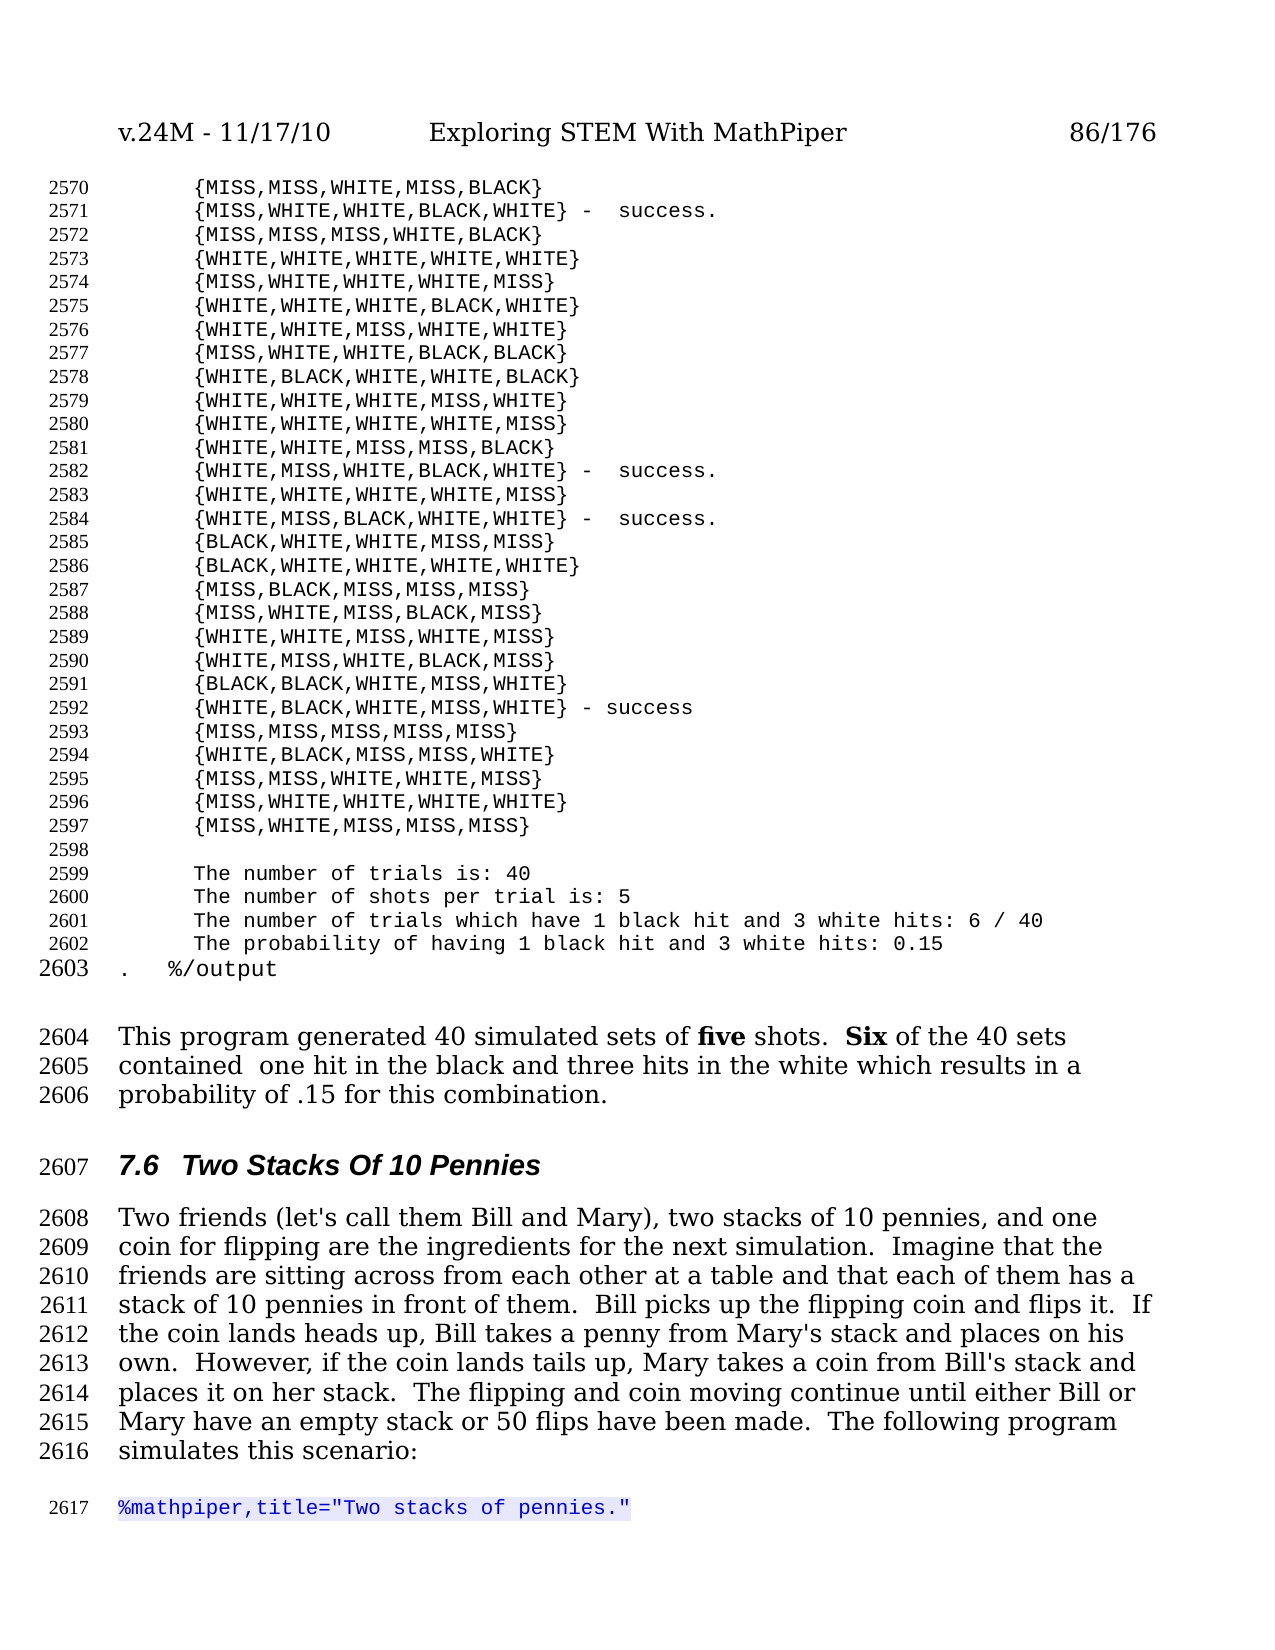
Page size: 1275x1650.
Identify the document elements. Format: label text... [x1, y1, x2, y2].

subtitle Two Stacks Of 10 Pennies [118, 1148, 1157, 1182]
text {BLACK,WHITE,WHITE,MISS,MISS} [118, 531, 1157, 555]
text {MISS,MISS,WHITE,MISS,BLACK} [118, 177, 1157, 200]
text {MISS,WHITE,WHITE,BLACK,BLACK} [118, 342, 1157, 366]
text The number of trials is: 40 [118, 862, 1157, 886]
text {BLACK,WHITE,WHITE,WHITE,WHITE} [118, 555, 1157, 579]
text This program generated 40 simulated sets of five shots. Six of the 40 sets contained one hit in the black and three hits in the white which results in a probability of .15 for this combination. [118, 1021, 1157, 1109]
text {MISS,BLACK,MISS,MISS,MISS} [118, 579, 1157, 602]
text {WHITE,MISS,BLACK,WHITE,WHITE} - success. [118, 508, 1157, 531]
text The number of shots per trial is: 5 [118, 886, 1157, 910]
text {MISS,MISS,WHITE,WHITE,MISS} [118, 768, 1157, 792]
text The probability of having 1 black hit and 3 white hits: 0.15 [118, 933, 1157, 957]
text {WHITE,MISS,WHITE,BLACK,MISS} [118, 650, 1157, 673]
text {WHITE,WHITE,MISS,WHITE,MISS} [118, 626, 1157, 650]
text {MISS,MISS,MISS,WHITE,BLACK} [118, 224, 1157, 248]
text {WHITE,WHITE,MISS,WHITE,WHITE} [118, 319, 1157, 342]
text {WHITE,WHITE,WHITE,WHITE,MISS} [118, 484, 1157, 508]
text {BLACK,BLACK,WHITE,MISS,WHITE} [118, 673, 1157, 697]
text . %/output [118, 957, 1157, 983]
text {WHITE,WHITE,WHITE,WHITE,MISS} [118, 413, 1157, 437]
text {WHITE,WHITE,WHITE,BLACK,WHITE} [118, 295, 1157, 319]
text {MISS,MISS,MISS,MISS,MISS} [118, 721, 1157, 744]
text {WHITE,MISS,WHITE,BLACK,WHITE} - success. [118, 461, 1157, 484]
text %mathpiper,title="Two stacks of pennies." [118, 1497, 1157, 1521]
text {MISS,WHITE,MISS,BLACK,MISS} [118, 602, 1157, 626]
text {WHITE,WHITE,WHITE,MISS,WHITE} [118, 389, 1157, 413]
text {WHITE,BLACK,WHITE,MISS,WHITE} - success [118, 697, 1157, 721]
text {MISS,WHITE,WHITE,WHITE,WHITE} [118, 792, 1157, 815]
text {WHITE,WHITE,WHITE,WHITE,WHITE} [118, 248, 1157, 271]
text {MISS,WHITE,MISS,MISS,MISS} [118, 815, 1157, 839]
text {MISS,WHITE,WHITE,BLACK,WHITE} - success. [118, 200, 1157, 224]
text Two friends (let's call them Bill and Mary), two stacks of 10 pennies, and one coin for flipping are the ingredients for the next simulation. Imagine that the friends are sitting across from each other at a table and that each of them has a stack of 10 pennies in front of them. Bill picks up the flipping coin and flips it. If the coin lands heads up, Bill takes a penny from Mary's stack and places on his own. However, if the coin lands tails up, Mary takes a coin from Bill's stack and places it on her stack. The flipping and coin moving continue until either Bill or Mary have an empty stack or 50 flips have been made. The following program simulates this scenario: [118, 1203, 1157, 1465]
text {WHITE,BLACK,MISS,MISS,WHITE} [118, 744, 1157, 768]
text {WHITE,BLACK,WHITE,WHITE,BLACK} [118, 366, 1157, 389]
text {MISS,WHITE,WHITE,WHITE,MISS} [118, 271, 1157, 295]
text {WHITE,WHITE,MISS,MISS,BLACK} [118, 437, 1157, 461]
text The number of trials which have 1 black hit and 3 white hits: 6 / 40 [118, 910, 1157, 933]
